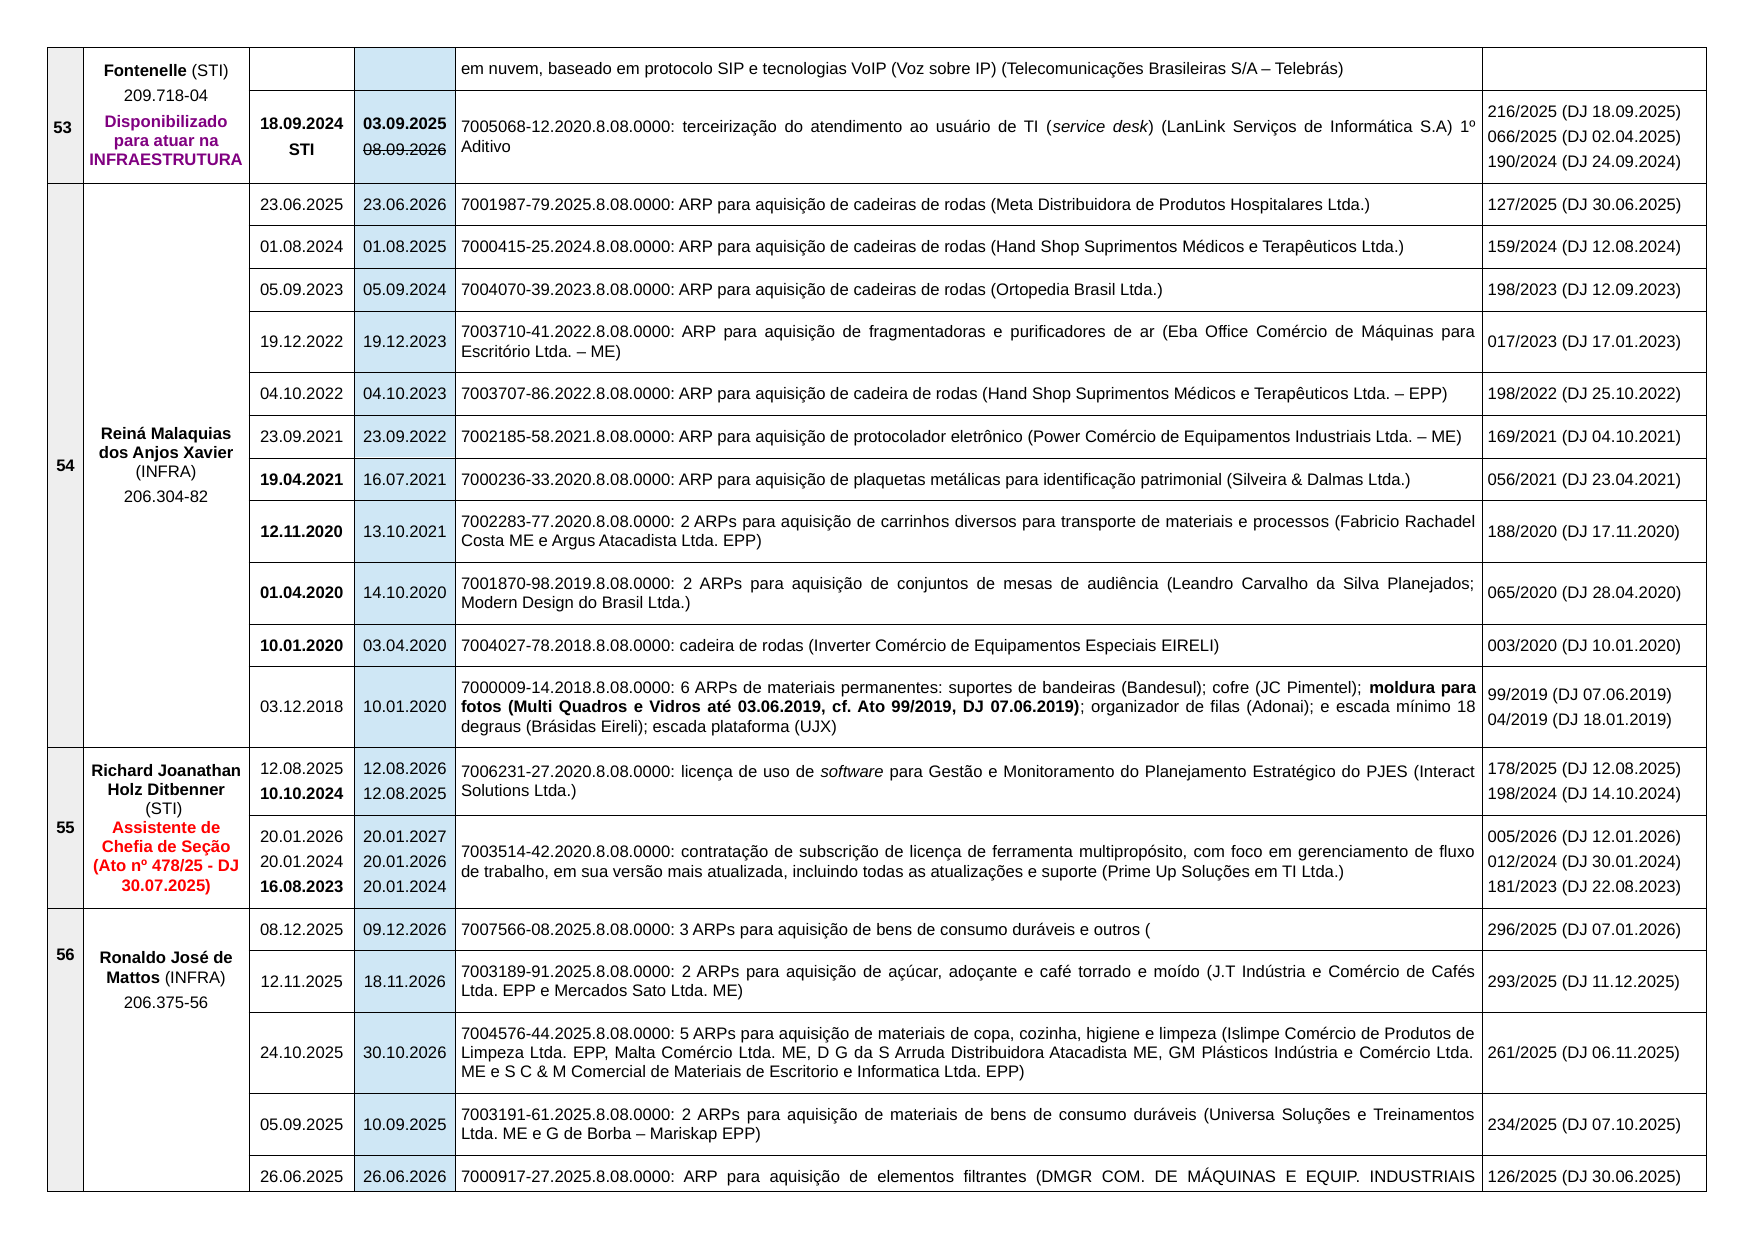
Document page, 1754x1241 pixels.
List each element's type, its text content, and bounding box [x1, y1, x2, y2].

table_cell 7002185-58.2021.8.08.0000: ARP para aquisição de protocolador eletrônico (Power Comércio de Equipamentos Industriais Ltda. – ME) [456, 416, 1482, 457]
table_cell 293/2025 (DJ 11.12.2025) [1483, 951, 1706, 1012]
table_cell 01.04.2020 [250, 563, 354, 624]
table_cell em nuvem, baseado em protocolo SIP e tecnologias VoIP (Voz sobre IP) (Telecomunicações Brasileiras S/A – Telebrás) [456, 48, 1482, 90]
table_cell 08.12.2025 [250, 909, 354, 950]
table_cell 05.09.2023 [250, 269, 354, 311]
table_cell 23.09.2022 [355, 416, 455, 457]
table_cell 18.09.2024 STI [250, 91, 354, 183]
table_cell 7003710-41.2022.8.08.0000: ARP para aquisição de fragmentadoras e purificadores de ar (Eba Office Comércio de Máquinas para Escritório Ltda. – ME) [456, 312, 1482, 372]
table_cell 53 [48, 48, 83, 183]
table_cell 12.11.2025 [250, 951, 354, 1012]
table_cell 99/2019 (DJ 07.06.2019) 04/2019 (DJ 18.01.2019) [1483, 667, 1706, 747]
table_cell 16.07.2021 [355, 459, 455, 500]
table_cell 56 [48, 909, 83, 1191]
table_cell 7000917-27.2025.8.08.0000: ARP para aquisição de elementos filtrantes (DMGR COM. DE MÁQUINAS E EQUIP. INDUSTRIAIS [456, 1156, 1482, 1191]
table_cell 04.10.2023 [355, 373, 455, 415]
table_cell 7001987-79.2025.8.08.0000: ARP para aquisição de cadeiras de rodas (Meta Distribuidora de Produtos Hospitalares Ltda.) [456, 184, 1482, 225]
table_cell 01.08.2025 [355, 226, 455, 268]
table_cell 216/2025 (DJ 18.09.2025) 066/2025 (DJ 02.04.2025) 190/2024 (DJ 24.09.2024) [1483, 91, 1706, 183]
table_cell 169/2021 (DJ 04.10.2021) [1483, 416, 1706, 457]
table_cell 09.12.2026 [355, 909, 455, 950]
table_cell Fontenelle (STI) 209.718-04 Disponibilizado para atuar na INFRAESTRUTURA [84, 48, 249, 183]
table_cell 7004027-78.2018.8.08.0000: cadeira de rodas (Inverter Comércio de Equipamentos Especiais EIRELI) [456, 625, 1482, 666]
table_cell 19.12.2023 [355, 312, 455, 372]
table_cell 05.09.2025 [250, 1094, 354, 1155]
table_cell 03.09.2025 08.09.2026 [355, 91, 455, 183]
table_cell 20.01.2026 20.01.2024 16.08.2023 [250, 816, 354, 908]
table_cell 198/2022 (DJ 25.10.2022) [1483, 373, 1706, 415]
table_cell 017/2023 (DJ 17.01.2023) [1483, 312, 1706, 372]
table_cell 7003191-61.2025.8.08.0000: 2 ARPs para aquisição de materiais de bens de consumo duráveis (Universa Soluções e Treinamentos Ltda. ME e G de Borba – Mariskap EPP) [456, 1094, 1482, 1155]
table_cell 7007566-08.2025.8.08.0000: 3 ARPs para aquisição de bens de consumo duráveis e outros ( [456, 909, 1482, 950]
table_cell 7003189-91.2025.8.08.0000: 2 ARPs para aquisição de açúcar, adoçante e café torrado e moído (J.T Indústria e Comércio de Cafés Ltda. EPP e Mercados Sato Ltda. ME) [456, 951, 1482, 1012]
table_cell 188/2020 (DJ 17.11.2020) [1483, 501, 1706, 562]
table_cell 003/2020 (DJ 10.01.2020) [1483, 625, 1706, 666]
table_cell 261/2025 (DJ 06.11.2025) [1483, 1013, 1706, 1093]
table_cell 7005068-12.2020.8.08.0000: terceirização do atendimento ao usuário de TI (service desk) (LanLink Serviços de Informática S.A) 1º Aditivo [456, 91, 1482, 183]
table_cell 056/2021 (DJ 23.04.2021) [1483, 459, 1706, 500]
table_cell 30.10.2026 [355, 1013, 455, 1093]
table_cell [355, 48, 455, 90]
table_cell 159/2024 (DJ 12.08.2024) [1483, 226, 1706, 268]
table_cell 234/2025 (DJ 07.10.2025) [1483, 1094, 1706, 1155]
table_cell 7004576-44.2025.8.08.0000: 5 ARPs para aquisição de materiais de copa, cozinha, higiene e limpeza (Islimpe Comércio de Produtos de Limpeza Ltda. EPP, Malta Comércio Ltda. ME, D G da S Arruda Distribuidora Atacadista ME, GM Plásticos Indústria e Comércio Ltda. ME e S C & M Comercial de Materiais de Escritorio e Informatica Ltda. EPP) [456, 1013, 1482, 1093]
table_cell 7001870-98.2019.8.08.0000: 2 ARPs para aquisição de conjuntos de mesas de audiência (Leandro Carvalho da Silva Planejados; Modern Design do Brasil Ltda.) [456, 563, 1482, 624]
table_cell 7000009-14.2018.8.08.0000: 6 ARPs de materiais permanentes: suportes de bandeiras (Bandesul); cofre (JC Pimentel); moldura para fotos (Multi Quadros e Vidros até 03.06.2019, cf. Ato 99/2019, DJ 07.06.2019); organizador de filas (Adonai); e escada mínimo 18 degraus (Brásidas Eireli); escada plataforma (UJX) [456, 667, 1482, 747]
table_cell 13.10.2021 [355, 501, 455, 562]
table_cell 12.11.2020 [250, 501, 354, 562]
table_cell 54 [48, 184, 83, 747]
table_cell 7002283-77.2020.8.08.0000: 2 ARPs para aquisição de carrinhos diversos para transporte de materiais e processos (Fabricio Rachadel Costa ME e Argus Atacadista Ltda. EPP) [456, 501, 1482, 562]
table_cell 12.08.2025 10.10.2024 [250, 748, 354, 815]
table_cell 178/2025 (DJ 12.08.2025) 198/2024 (DJ 14.10.2024) [1483, 748, 1706, 815]
table_cell 26.06.2025 [250, 1156, 354, 1191]
table_cell 7000236-33.2020.8.08.0000: ARP para aquisição de plaquetas metálicas para identificação patrimonial (Silveira & Dalmas Ltda.) [456, 459, 1482, 500]
table_cell 296/2025 (DJ 07.01.2026) [1483, 909, 1706, 950]
table_cell 7003514-42.2020.8.08.0000: contratação de subscrição de licença de ferramenta multipropósito, com foco em gerenciamento de fluxo de trabalho, em sua versão mais atualizada, incluindo todas as atualizações e suporte (Prime Up Soluções em TI Ltda.) [456, 816, 1482, 908]
table_cell 55 [48, 748, 83, 908]
table_cell 20.01.2027 20.01.2026 20.01.2024 [355, 816, 455, 908]
table_cell [1483, 48, 1706, 90]
table_cell 26.06.2026 [355, 1156, 455, 1191]
table_cell 04.10.2022 [250, 373, 354, 415]
table_cell 7006231-27.2020.8.08.0000: licença de uso de software para Gestão e Monitoramento do Planejamento Estratégico do PJES (Interact Solutions Ltda.) [456, 748, 1482, 815]
table_cell Reiná Malaquias dos Anjos Xavier (INFRA) 206.304-82 [84, 184, 249, 747]
table_cell 03.04.2020 [355, 625, 455, 666]
table_cell 19.04.2021 [250, 459, 354, 500]
table_cell 127/2025 (DJ 30.06.2025) [1483, 184, 1706, 225]
table_cell Ronaldo José de Mattos (INFRA) 206.375-56 [84, 909, 249, 1191]
table_cell 23.09.2021 [250, 416, 354, 457]
table_cell 18.11.2026 [355, 951, 455, 1012]
table_cell 24.10.2025 [250, 1013, 354, 1093]
table_cell Richard Joanathan Holz Ditbenner (STI) Assistente de Chefia de Seção (Ato nº 478/25 - DJ 30.07.2025) [84, 748, 249, 908]
table_cell 19.12.2022 [250, 312, 354, 372]
table_cell 10.01.2020 [250, 625, 354, 666]
table_cell 05.09.2024 [355, 269, 455, 311]
table_cell 10.09.2025 [355, 1094, 455, 1155]
table_cell 7003707-86.2022.8.08.0000: ARP para aquisição de cadeira de rodas (Hand Shop Suprimentos Médicos e Terapêuticos Ltda. – EPP) [456, 373, 1482, 415]
table_cell 005/2026 (DJ 12.01.2026) 012/2024 (DJ 30.01.2024) 181/2023 (DJ 22.08.2023) [1483, 816, 1706, 908]
table_cell 7004070-39.2023.8.08.0000: ARP para aquisição de cadeiras de rodas (Ortopedia Brasil Ltda.) [456, 269, 1482, 311]
table_cell 10.01.2020 [355, 667, 455, 747]
table_cell 03.12.2018 [250, 667, 354, 747]
table_cell 065/2020 (DJ 28.04.2020) [1483, 563, 1706, 624]
table_cell [250, 48, 354, 90]
table_cell 01.08.2024 [250, 226, 354, 268]
table_cell 23.06.2026 [355, 184, 455, 225]
table_cell 7000415-25.2024.8.08.0000: ARP para aquisição de cadeiras de rodas (Hand Shop Suprimentos Médicos e Terapêuticos Ltda.) [456, 226, 1482, 268]
table_cell 198/2023 (DJ 12.09.2023) [1483, 269, 1706, 311]
table_cell 23.06.2025 [250, 184, 354, 225]
table_cell 126/2025 (DJ 30.06.2025) [1483, 1156, 1706, 1191]
table_cell 14.10.2020 [355, 563, 455, 624]
table_cell 12.08.2026 12.08.2025 [355, 748, 455, 815]
